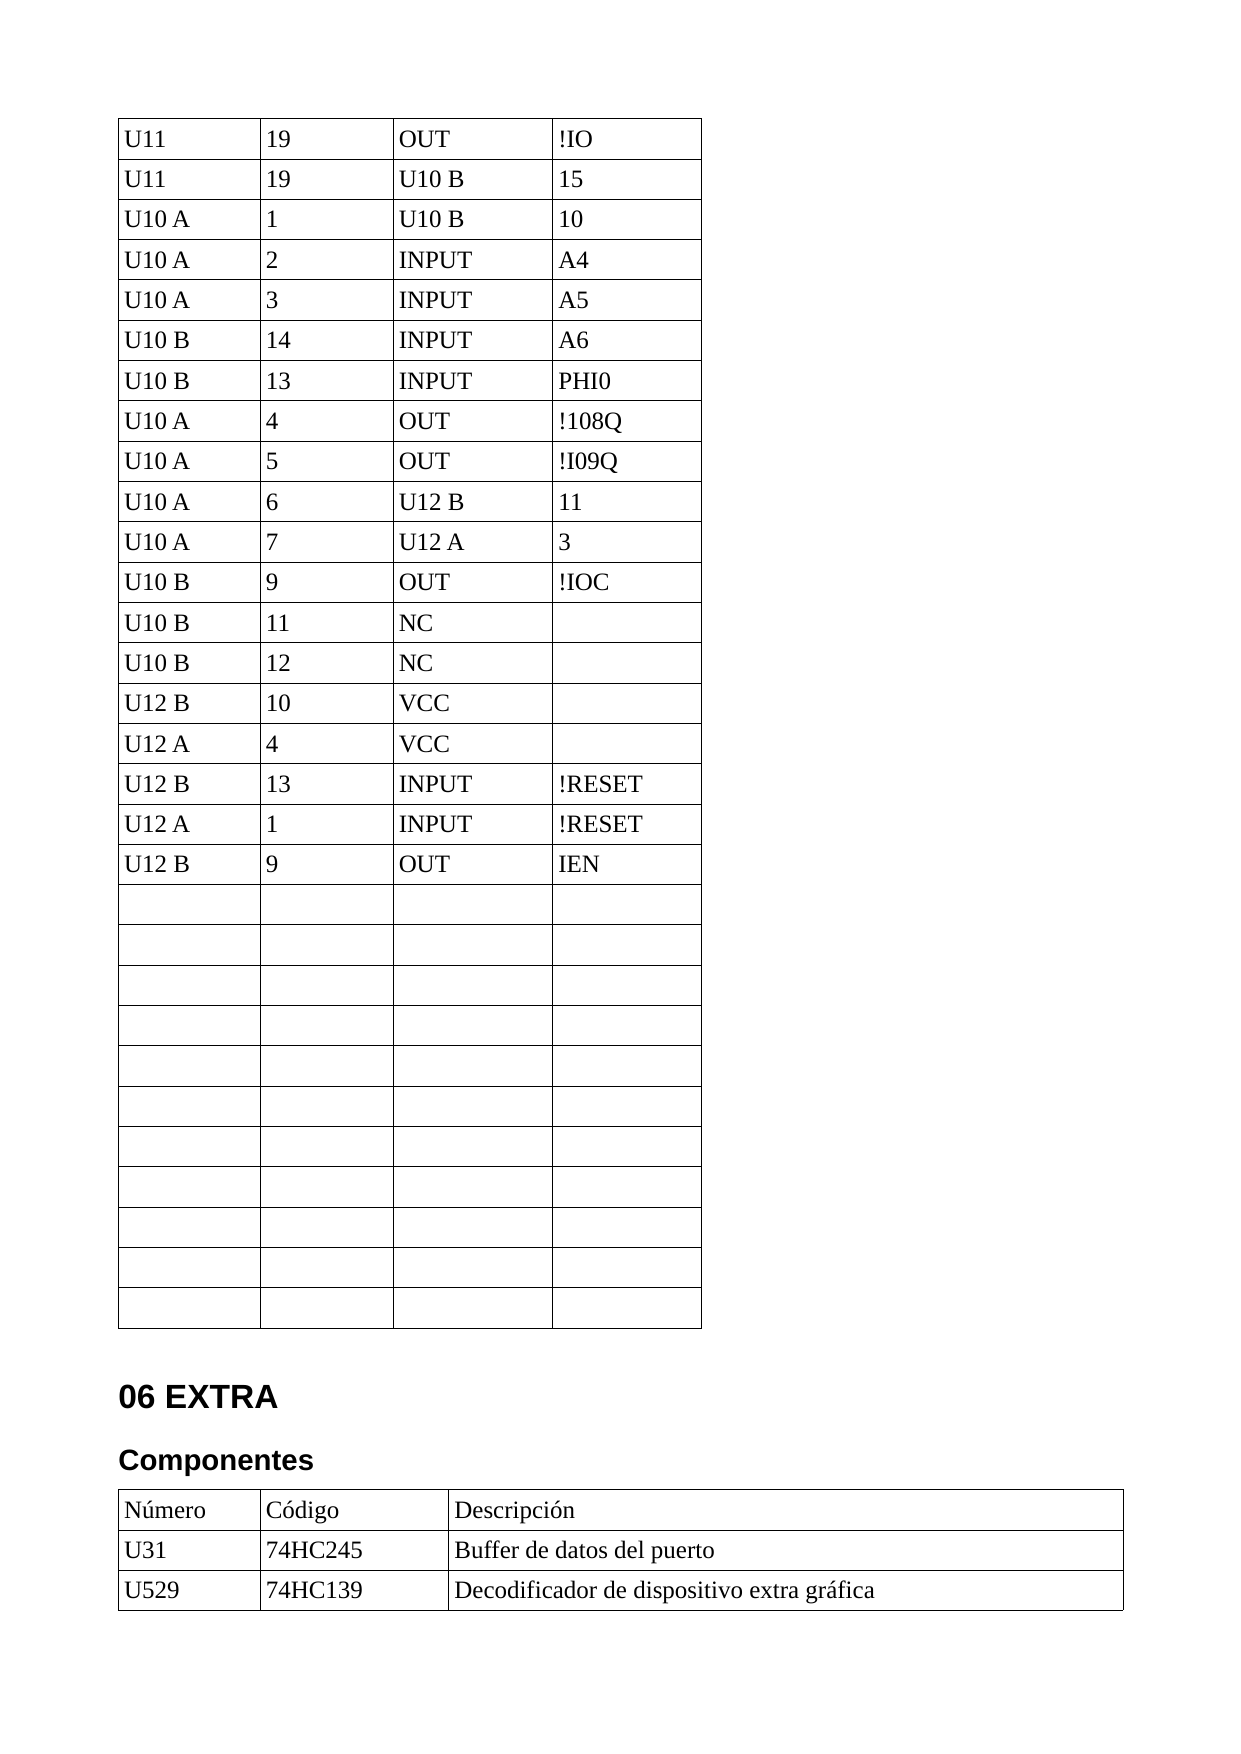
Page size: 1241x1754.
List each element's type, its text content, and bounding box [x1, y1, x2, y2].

table_cell [261, 966, 393, 1005]
table_cell [119, 1046, 260, 1086]
table_cell U31 [119, 1531, 260, 1570]
table_cell 13 [261, 361, 393, 400]
table_cell [553, 643, 701, 682]
table_cell 9 [261, 563, 393, 602]
table_cell OUT [394, 563, 552, 602]
table_cell U12 B [119, 764, 260, 803]
table_cell [394, 1006, 552, 1045]
table_cell 10 [553, 200, 701, 239]
table_cell NC [394, 603, 552, 642]
table_cell U10 B [119, 643, 260, 682]
table_cell [119, 925, 260, 965]
table_cell !IO [553, 119, 701, 158]
table_cell U529 [119, 1571, 260, 1610]
table_cell [394, 1167, 552, 1207]
table_cell U10 A [119, 280, 260, 320]
table_cell PHI0 [553, 361, 701, 400]
table_cell INPUT [394, 361, 552, 400]
table_cell [553, 885, 701, 924]
table_cell 10 [261, 684, 393, 723]
table_cell 13 [261, 764, 393, 803]
table_cell OUT [394, 401, 552, 441]
table_header Código [261, 1490, 448, 1529]
table_cell U12 B [394, 482, 552, 521]
table_cell 19 [261, 119, 393, 158]
table_cell [261, 1087, 393, 1126]
table_cell IEN [553, 845, 701, 884]
table_cell U10 A [119, 200, 260, 239]
table_cell U12 B [119, 684, 260, 723]
table_cell INPUT [394, 321, 552, 360]
table_cell U10 A [119, 482, 260, 521]
table_cell 3 [553, 522, 701, 562]
table_cell 6 [261, 482, 393, 521]
table_cell [261, 1248, 393, 1287]
table_cell [553, 1288, 701, 1327]
table_cell [394, 925, 552, 965]
table_cell [553, 1046, 701, 1086]
table_cell INPUT [394, 280, 552, 320]
table_cell U10 A [119, 401, 260, 441]
table_cell [394, 1288, 552, 1327]
table_cell 4 [261, 724, 393, 763]
table_cell [119, 1167, 260, 1207]
table_cell [119, 1087, 260, 1126]
table_cell A4 [553, 240, 701, 279]
table_cell U12 B [119, 845, 260, 884]
table_cell [553, 724, 701, 763]
table_cell [553, 966, 701, 1005]
table_cell U12 A [119, 724, 260, 763]
table_cell [553, 603, 701, 642]
table_cell OUT [394, 845, 552, 884]
table_cell [553, 1248, 701, 1287]
table_cell !RESET [553, 764, 701, 803]
table_cell 3 [261, 280, 393, 320]
table_cell U10 B [119, 603, 260, 642]
table_cell U10 A [119, 240, 260, 279]
subtitle Componentes [118, 1443, 1122, 1477]
table_cell U10 A [119, 522, 260, 562]
table_cell 19 [261, 160, 393, 199]
table_cell Decodificador de dispositivo extra gráfica [449, 1571, 1123, 1610]
table_cell 9 [261, 845, 393, 884]
table_cell [119, 1208, 260, 1247]
table_cell [553, 1087, 701, 1126]
table_cell INPUT [394, 805, 552, 844]
table_cell [261, 1288, 393, 1327]
table_cell [394, 1087, 552, 1126]
table_cell [394, 1046, 552, 1086]
table_cell VCC [394, 684, 552, 723]
table_cell !108Q [553, 401, 701, 441]
table_cell [261, 1046, 393, 1086]
table_cell [261, 885, 393, 924]
table_cell 74HC245 [261, 1531, 448, 1570]
table_cell U10 B [119, 361, 260, 400]
table_cell A5 [553, 280, 701, 320]
table_cell [553, 684, 701, 723]
table_cell [553, 1208, 701, 1247]
table_cell U12 A [394, 522, 552, 562]
table_cell 12 [261, 643, 393, 682]
table_cell 5 [261, 442, 393, 481]
table_cell !RESET [553, 805, 701, 844]
table_cell INPUT [394, 240, 552, 279]
table_cell 2 [261, 240, 393, 279]
table_cell 11 [261, 603, 393, 642]
table_cell [119, 966, 260, 1005]
table_cell [553, 1167, 701, 1207]
table_cell A6 [553, 321, 701, 360]
table_cell INPUT [394, 764, 552, 803]
table_cell OUT [394, 442, 552, 481]
table_cell OUT [394, 119, 552, 158]
table_cell [394, 966, 552, 1005]
table_cell U10 B [119, 321, 260, 360]
table_cell U10 A [119, 442, 260, 481]
table_cell VCC [394, 724, 552, 763]
table_cell U10 B [119, 563, 260, 602]
table_cell [553, 1006, 701, 1045]
table_cell [394, 885, 552, 924]
table_cell [261, 1208, 393, 1247]
table_cell [261, 925, 393, 965]
table_cell U12 A [119, 805, 260, 844]
table_header Número [119, 1490, 260, 1529]
table_cell 7 [261, 522, 393, 562]
table_cell !IOC [553, 563, 701, 602]
table_cell U10 B [394, 200, 552, 239]
table_cell 1 [261, 200, 393, 239]
table_cell !I09Q [553, 442, 701, 481]
table_cell [261, 1167, 393, 1207]
table_cell 4 [261, 401, 393, 441]
table_cell [553, 1127, 701, 1166]
table_cell U11 [119, 160, 260, 199]
table_cell [394, 1208, 552, 1247]
table_cell [553, 925, 701, 965]
table_cell [119, 1006, 260, 1045]
table_cell 11 [553, 482, 701, 521]
table_cell [119, 1127, 260, 1166]
table_cell NC [394, 643, 552, 682]
table_cell 74HC139 [261, 1571, 448, 1610]
table_cell Buffer de datos del puerto [449, 1531, 1123, 1570]
table_cell [119, 885, 260, 924]
table_cell 15 [553, 160, 701, 199]
table_cell 14 [261, 321, 393, 360]
subtitle 06 EXTRA [118, 1377, 1122, 1416]
table_cell [119, 1248, 260, 1287]
table_cell [119, 1288, 260, 1327]
table_cell [261, 1127, 393, 1166]
table_cell [394, 1127, 552, 1166]
table_cell U11 [119, 119, 260, 158]
table_cell 1 [261, 805, 393, 844]
table_cell [261, 1006, 393, 1045]
table_header Descripción [449, 1490, 1123, 1529]
table_cell U10 B [394, 160, 552, 199]
table_cell [394, 1248, 552, 1287]
